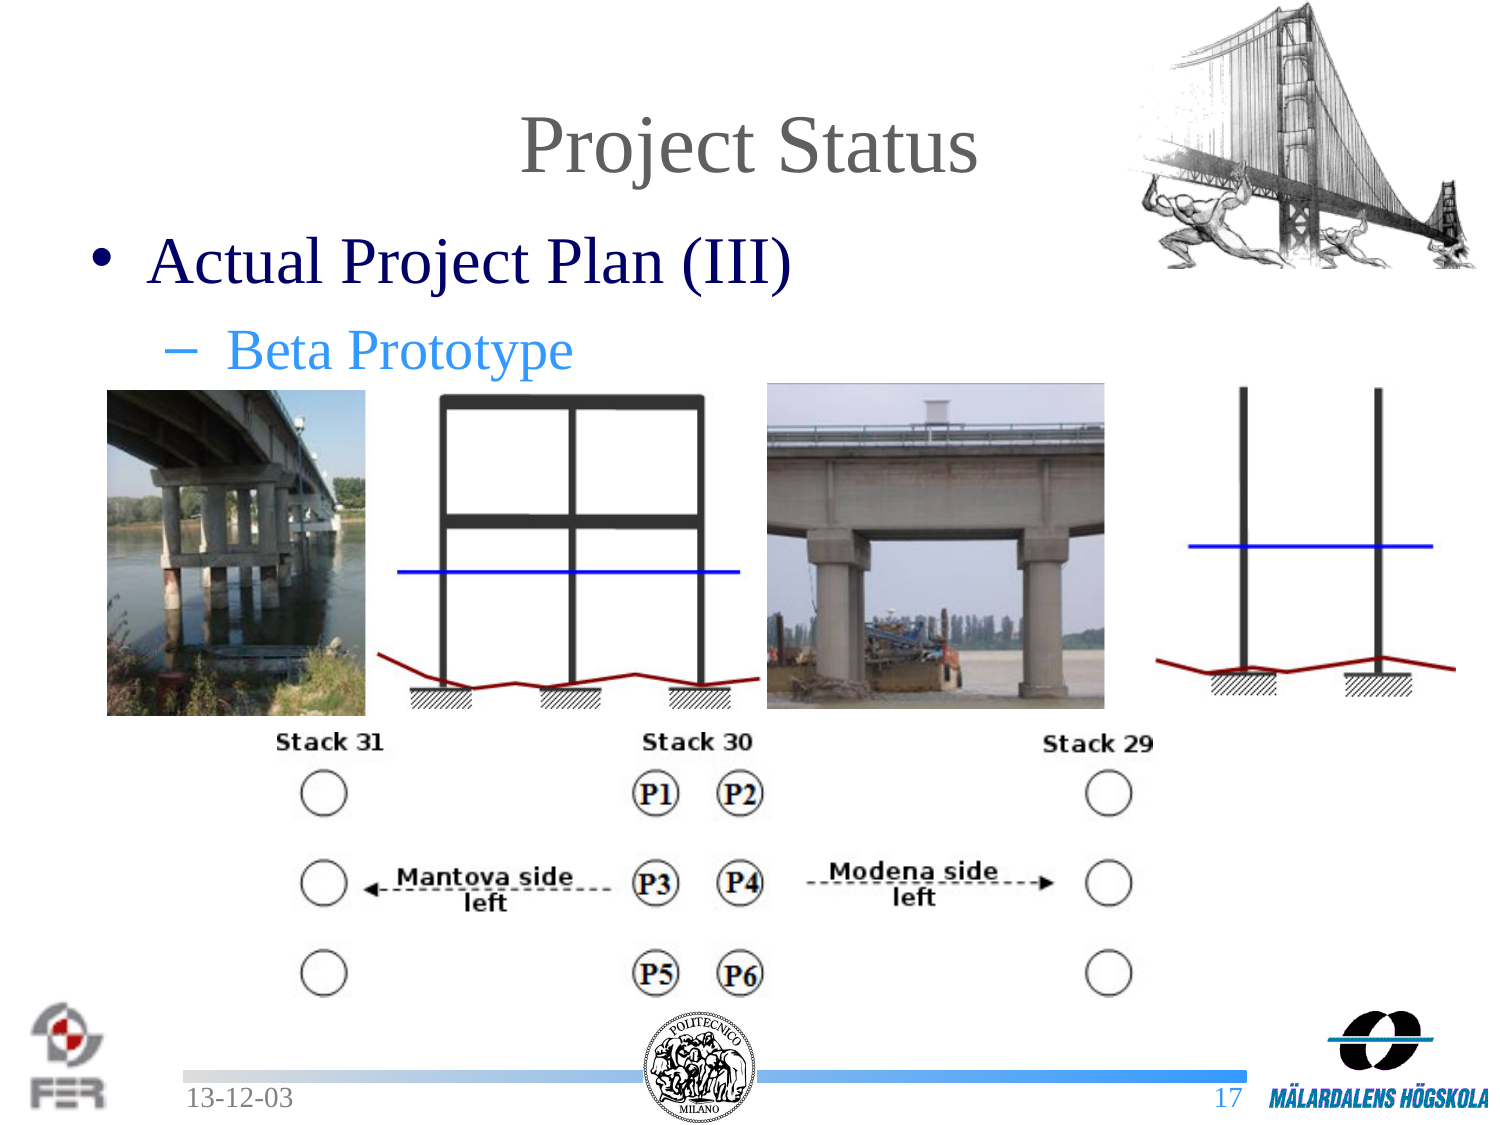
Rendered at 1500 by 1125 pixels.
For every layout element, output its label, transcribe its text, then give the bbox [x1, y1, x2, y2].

text_box [1186, 1070, 1258, 1114]
picture [767, 383, 1456, 709]
picture [1368, 1093, 1374, 1104]
picture [643, 1011, 757, 1123]
picture [1454, 1091, 1459, 1108]
title Project Status [75, 45, 1122, 209]
picture [29, 987, 107, 1125]
picture [1122, 0, 1477, 269]
picture [107, 390, 761, 716]
picture [277, 732, 1153, 999]
list Actual Project Plan (III) Beta Prototype [75, 209, 1426, 952]
text_box 13-12-03 [171, 1070, 396, 1114]
picture [1269, 1011, 1488, 1108]
picture [1435, 1096, 1441, 1104]
